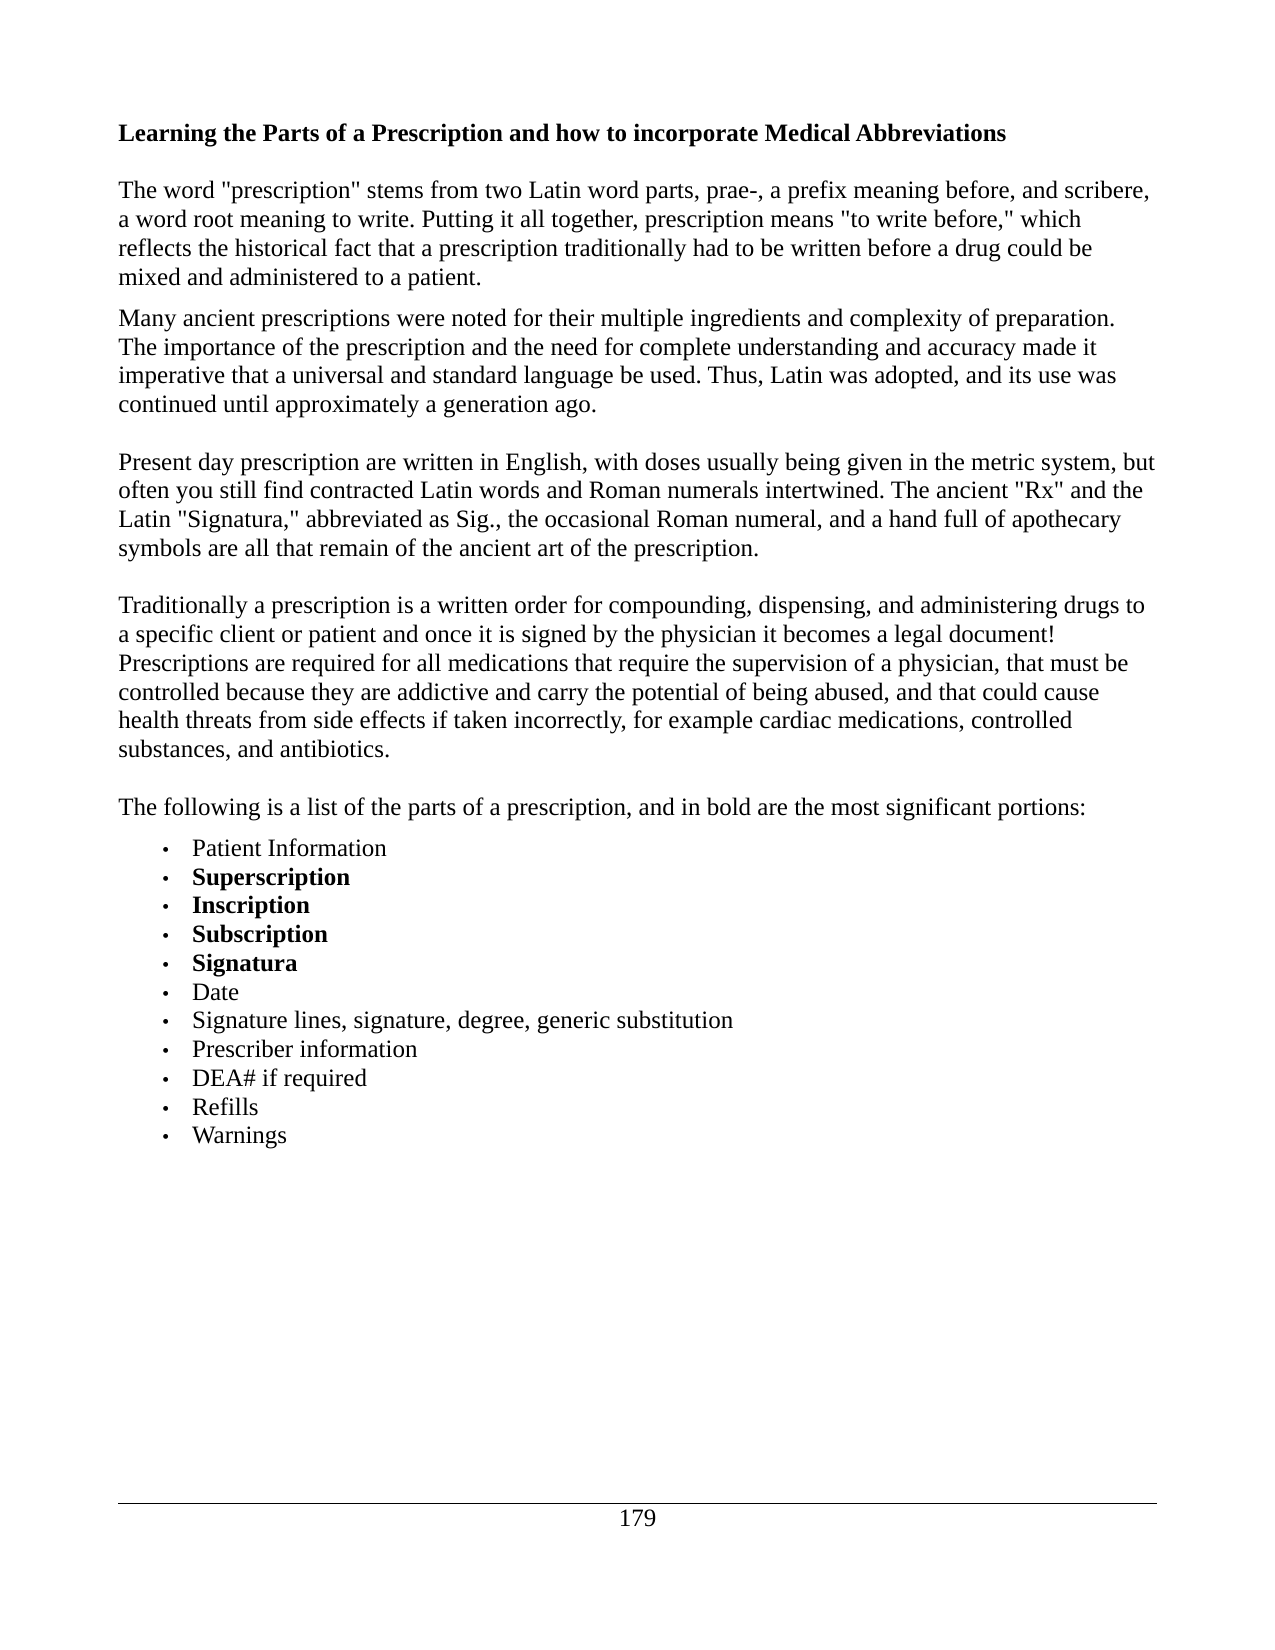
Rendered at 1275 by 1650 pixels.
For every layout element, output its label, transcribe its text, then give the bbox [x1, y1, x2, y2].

text The following is a list of the parts of a prescription, and in bold are the most significant portions: [118, 792, 1157, 821]
list DEA# if required [162, 1063, 1157, 1092]
list Refills [162, 1092, 1157, 1121]
text Learning the Parts of a Prescription and how to incorporate Medical Abbreviations [118, 118, 1157, 147]
list Signatura [162, 948, 1157, 977]
list Subscription [162, 919, 1157, 948]
list Date [162, 977, 1157, 1006]
list Inscription [162, 891, 1157, 919]
list Warnings [162, 1121, 1157, 1149]
list Patient Information [162, 833, 1157, 862]
text Traditionally a prescription is a written order for compounding, dispensing, and administering drugs to a specific client or patient and once it is signed by the physician it becomes a legal document! Prescriptions are required for all medications that require the supervision of a physician, that must be controlled because they are addictive and carry the potential of being abused, and that could cause health threats from side effects if taken incorrectly, for example cardiac medications, controlled substances, and antibiotics. [118, 591, 1157, 763]
list Superscription [162, 862, 1157, 891]
text The word "prescription" stems from two Latin word parts, prae-, a prefix meaning before, and scribere, a word root meaning to write. Putting it all together, prescription means "to write before," which reflects the historical fact that a prescription traditionally had to be written before a drug could be mixed and administered to a patient. [118, 176, 1157, 291]
list Prescriber information [162, 1034, 1157, 1063]
list Signature lines, signature, degree, generic substitution [162, 1006, 1157, 1034]
text Present day prescription are written in English, with doses usually being given in the metric system, but often you still find contracted Latin words and Roman numerals intertwined. The ancient "Rx" and the Latin "Signatura," abbreviated as Sig., the occasional Roman numeral, and a hand full of apothecary symbols are all that remain of the ancient art of the prescription. [118, 447, 1157, 562]
text Many ancient prescriptions were noted for their multiple ingredients and complexity of preparation. The importance of the prescription and the need for complete understanding and accuracy made it imperative that a universal and standard language be used. Thus, Latin was adopted, and its use was continued until approximately a generation ago. [118, 303, 1157, 418]
